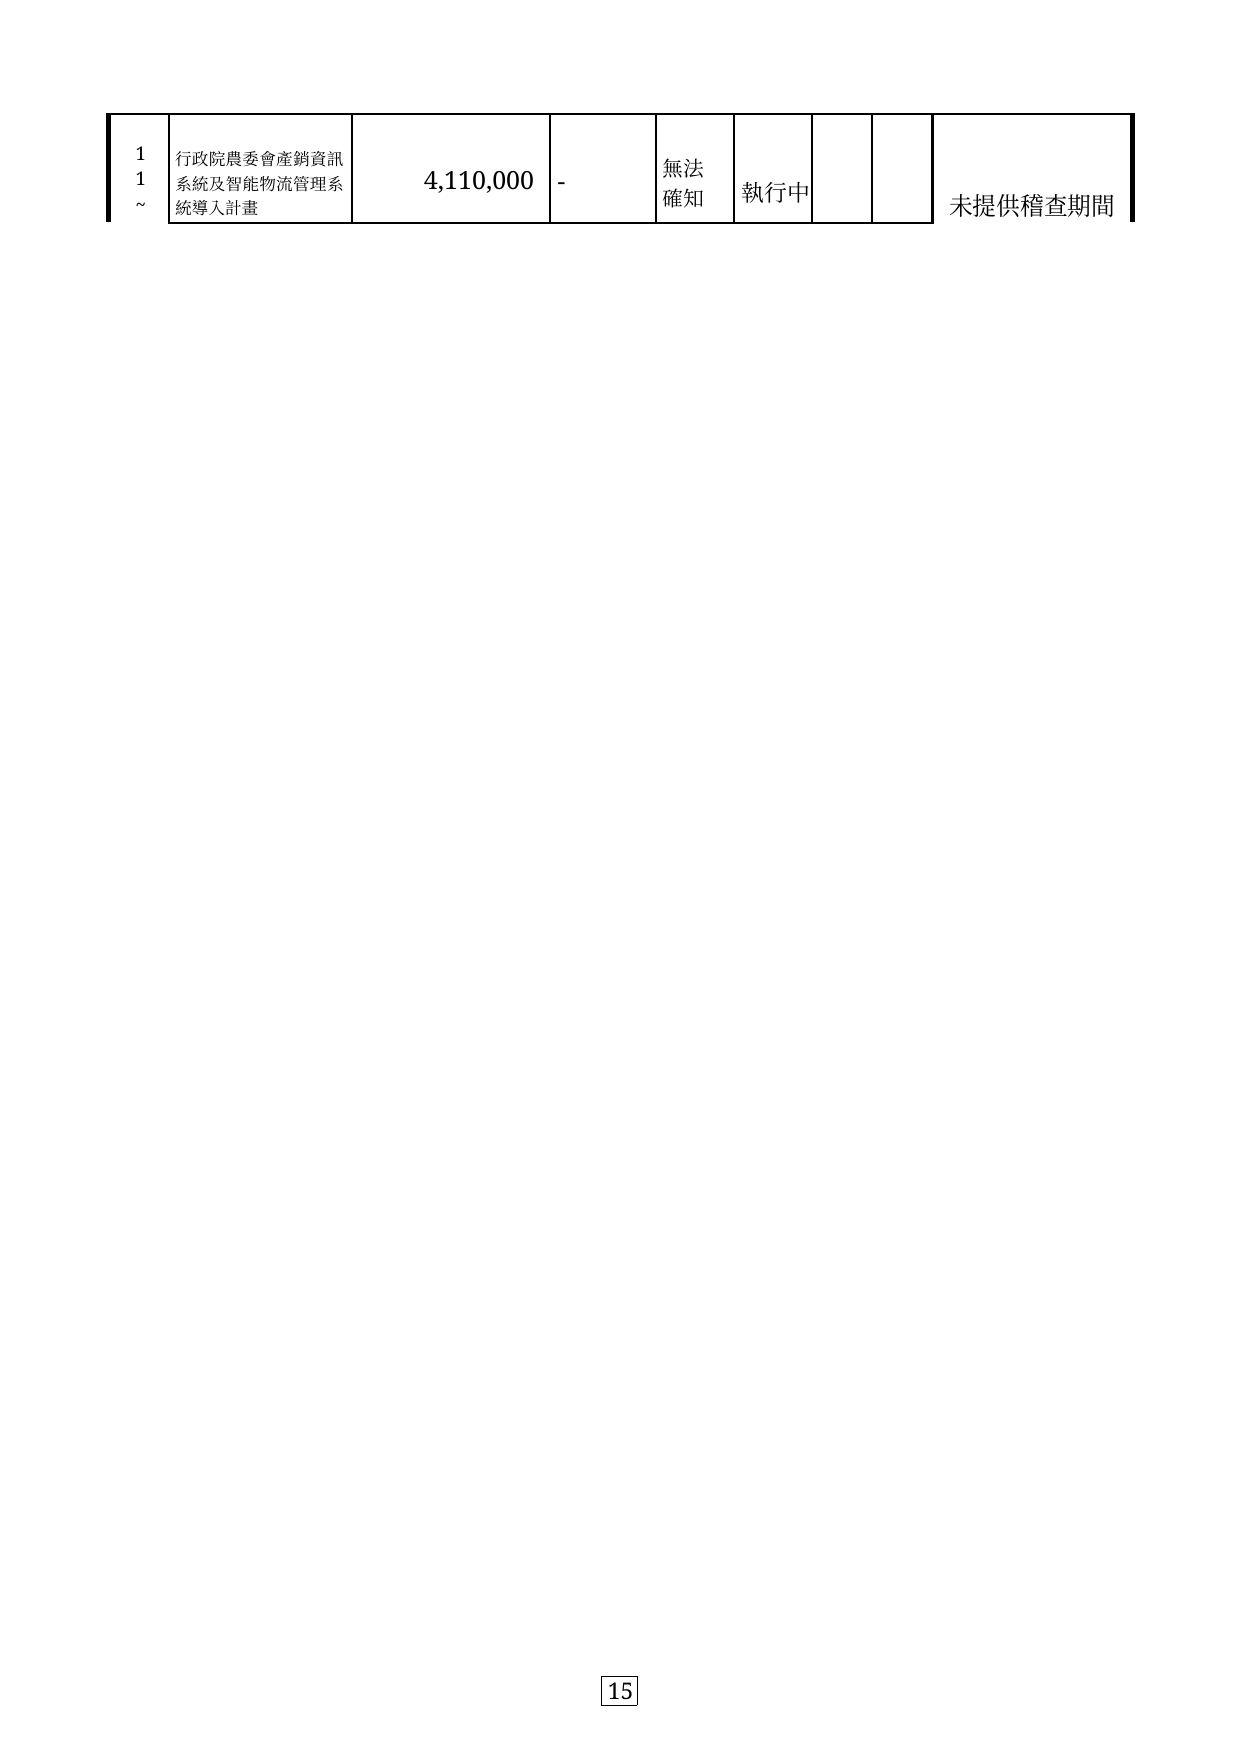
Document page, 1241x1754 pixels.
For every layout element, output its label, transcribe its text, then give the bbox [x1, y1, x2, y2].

table_cell [111, 115, 168, 141]
table_cell [657, 115, 733, 141]
table_cell [170, 115, 351, 141]
table_cell [813, 115, 871, 222]
table_cell 4,110,000 [353, 141, 549, 222]
table_cell [735, 115, 811, 141]
table_cell - [551, 141, 655, 222]
table_cell [873, 115, 931, 222]
table_cell [934, 115, 1130, 141]
table_cell [353, 115, 549, 141]
table_cell [551, 115, 655, 141]
table_cell 未提供稽查期間 [934, 141, 1130, 222]
table_cell 行政院農委會產銷資訊系統及智能物流管理系統導入計畫 [170, 141, 351, 222]
table_cell 執行中 [735, 141, 811, 222]
table_cell 1 1 ~ [111, 141, 168, 222]
table_cell 無法確知 [657, 141, 733, 222]
